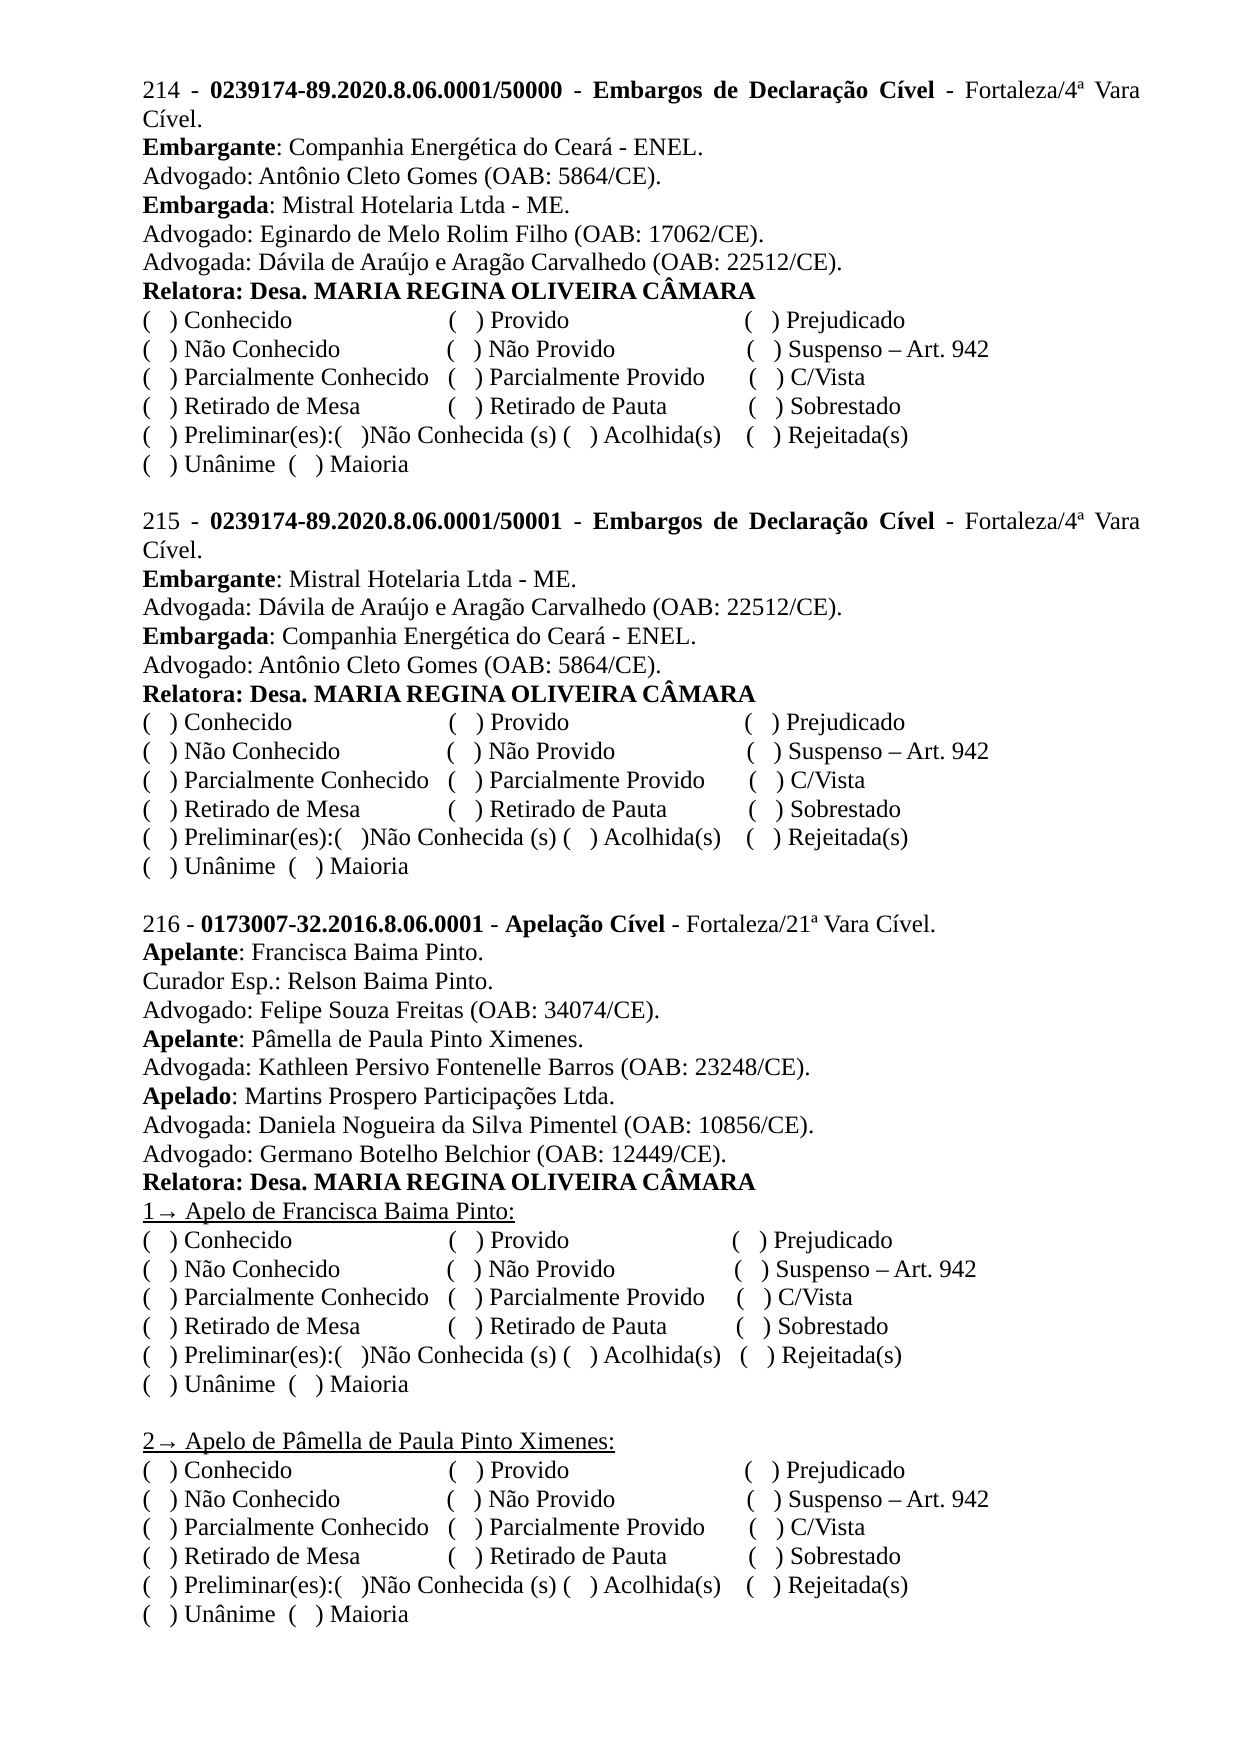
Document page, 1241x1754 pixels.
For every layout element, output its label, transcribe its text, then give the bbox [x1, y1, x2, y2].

text Advogada: Kathleen Persivo Fontenelle Barros (OAB: 23248/CE). [142, 1052, 1141, 1081]
text ( ) Preliminar(es):( )Não Conhecida (s) ( ) Acolhida(s) ( ) Rejeitada(s) [142, 822, 1158, 851]
text ( ) Retirado de Mesa ( ) Retirado de Pauta ( ) Sobrestado [142, 391, 1158, 420]
text ( ) Não Conhecido ( ) Não Provido ( ) Suspenso – Art. 942 [142, 1484, 1158, 1512]
text ( ) Retirado de Mesa ( ) Retirado de Pauta ( ) Sobrestado [142, 794, 1158, 822]
text ( ) Parcialmente Conhecido ( ) Parcialmente Provido ( ) C/Vista [142, 362, 1158, 391]
text ( ) Preliminar(es):( )Não Conhecida (s) ( ) Acolhida(s) ( ) Rejeitada(s) [142, 1340, 1158, 1369]
text ( ) Parcialmente Conhecido ( ) Parcialmente Provido ( ) C/Vista [142, 1512, 1158, 1541]
text ( ) Não Conhecido ( ) Não Provido ( ) Suspenso – Art. 942 [142, 334, 1158, 362]
text ( ) Retirado de Mesa ( ) Retirado de Pauta ( ) Sobrestado [142, 1541, 1158, 1570]
text ( ) Parcialmente Conhecido ( ) Parcialmente Provido ( ) C/Vista [142, 765, 1158, 794]
text Embargante: Companhia Energética do Ceará - ENEL. [142, 132, 1141, 161]
text Advogado: Antônio Cleto Gomes (OAB: 5864/CE). [142, 650, 1141, 679]
text ( ) Retirado de Mesa ( ) Retirado de Pauta ( ) Sobrestado [142, 1311, 1158, 1340]
text 216 - 0173007-32.2016.8.06.0001 - Apelação Cível - Fortaleza/21ª Vara Cível. [142, 909, 1141, 937]
text ( ) Conhecido ( ) Provido ( ) Prejudicado [142, 1455, 1141, 1484]
text Advogada: Daniela Nogueira da Silva Pimentel (OAB: 10856/CE). [142, 1110, 1141, 1139]
text Embargada: Mistral Hotelaria Ltda - ME. [142, 190, 1141, 219]
text ( ) Conhecido ( ) Provido ( ) Prejudicado [142, 707, 1141, 736]
text Embargante: Mistral Hotelaria Ltda - ME. [142, 564, 1141, 592]
text 215 - 0239174-89.2020.8.06.0001/50001 - Embargos de Declaração Cível - Fortaleza/4ª Vara Cível. [142, 506, 1141, 564]
text Advogado: Eginardo de Melo Rolim Filho (OAB: 17062/CE). [142, 219, 1141, 247]
text Advogada: Dávila de Araújo e Aragão Carvalhedo (OAB: 22512/CE). [142, 592, 1141, 621]
text ( ) Parcialmente Conhecido ( ) Parcialmente Provido ( ) C/Vista [142, 1282, 1158, 1311]
text 214 - 0239174-89.2020.8.06.0001/50000 - Embargos de Declaração Cível - Fortaleza/4ª Vara Cível. [142, 75, 1141, 132]
text ( ) Unânime ( ) Maioria [142, 1599, 1158, 1627]
text 1→ Apelo de Francisca Baima Pinto: [142, 1196, 1141, 1225]
text ( ) Não Conhecido ( ) Não Provido ( ) Suspenso – Art. 942 [142, 736, 1158, 765]
text 2→ Apelo de Pâmella de Paula Pinto Ximenes: [142, 1426, 1141, 1455]
text Embargada: Companhia Energética do Ceará - ENEL. [142, 621, 1141, 650]
text ( ) Conhecido ( ) Provido ( ) Prejudicado [142, 1225, 1141, 1254]
text Apelado: Martins Prospero Participações Ltda. [142, 1081, 1141, 1110]
text Advogado: Antônio Cleto Gomes (OAB: 5864/CE). [142, 161, 1141, 190]
text ( ) Preliminar(es):( )Não Conhecida (s) ( ) Acolhida(s) ( ) Rejeitada(s) [142, 420, 1158, 449]
text ( ) Preliminar(es):( )Não Conhecida (s) ( ) Acolhida(s) ( ) Rejeitada(s) [142, 1570, 1158, 1599]
text Apelante: Pâmella de Paula Pinto Ximenes. [142, 1024, 1141, 1052]
text Advogada: Dávila de Araújo e Aragão Carvalhedo (OAB: 22512/CE). [142, 247, 1141, 276]
text ( ) Unânime ( ) Maioria [142, 449, 1158, 477]
text ( ) Conhecido ( ) Provido ( ) Prejudicado [142, 305, 1141, 334]
text ( ) Unânime ( ) Maioria [142, 1369, 1158, 1397]
text Advogado: Germano Botelho Belchior (OAB: 12449/CE). [142, 1139, 1141, 1167]
text Advogado: Felipe Souza Freitas (OAB: 34074/CE). [142, 995, 1141, 1024]
text Relatora: Desa. MARIA REGINA OLIVEIRA CÂMARA [142, 1167, 1141, 1196]
text Relatora: Desa. MARIA REGINA OLIVEIRA CÂMARA [142, 679, 1141, 707]
text Curador Esp.: Relson Baima Pinto. [142, 966, 1141, 995]
text Relatora: Desa. MARIA REGINA OLIVEIRA CÂMARA [142, 276, 1141, 305]
text Apelante: Francisca Baima Pinto. [142, 937, 1141, 966]
text ( ) Não Conhecido ( ) Não Provido ( ) Suspenso – Art. 942 [142, 1254, 1158, 1282]
text ( ) Unânime ( ) Maioria [142, 851, 1158, 880]
